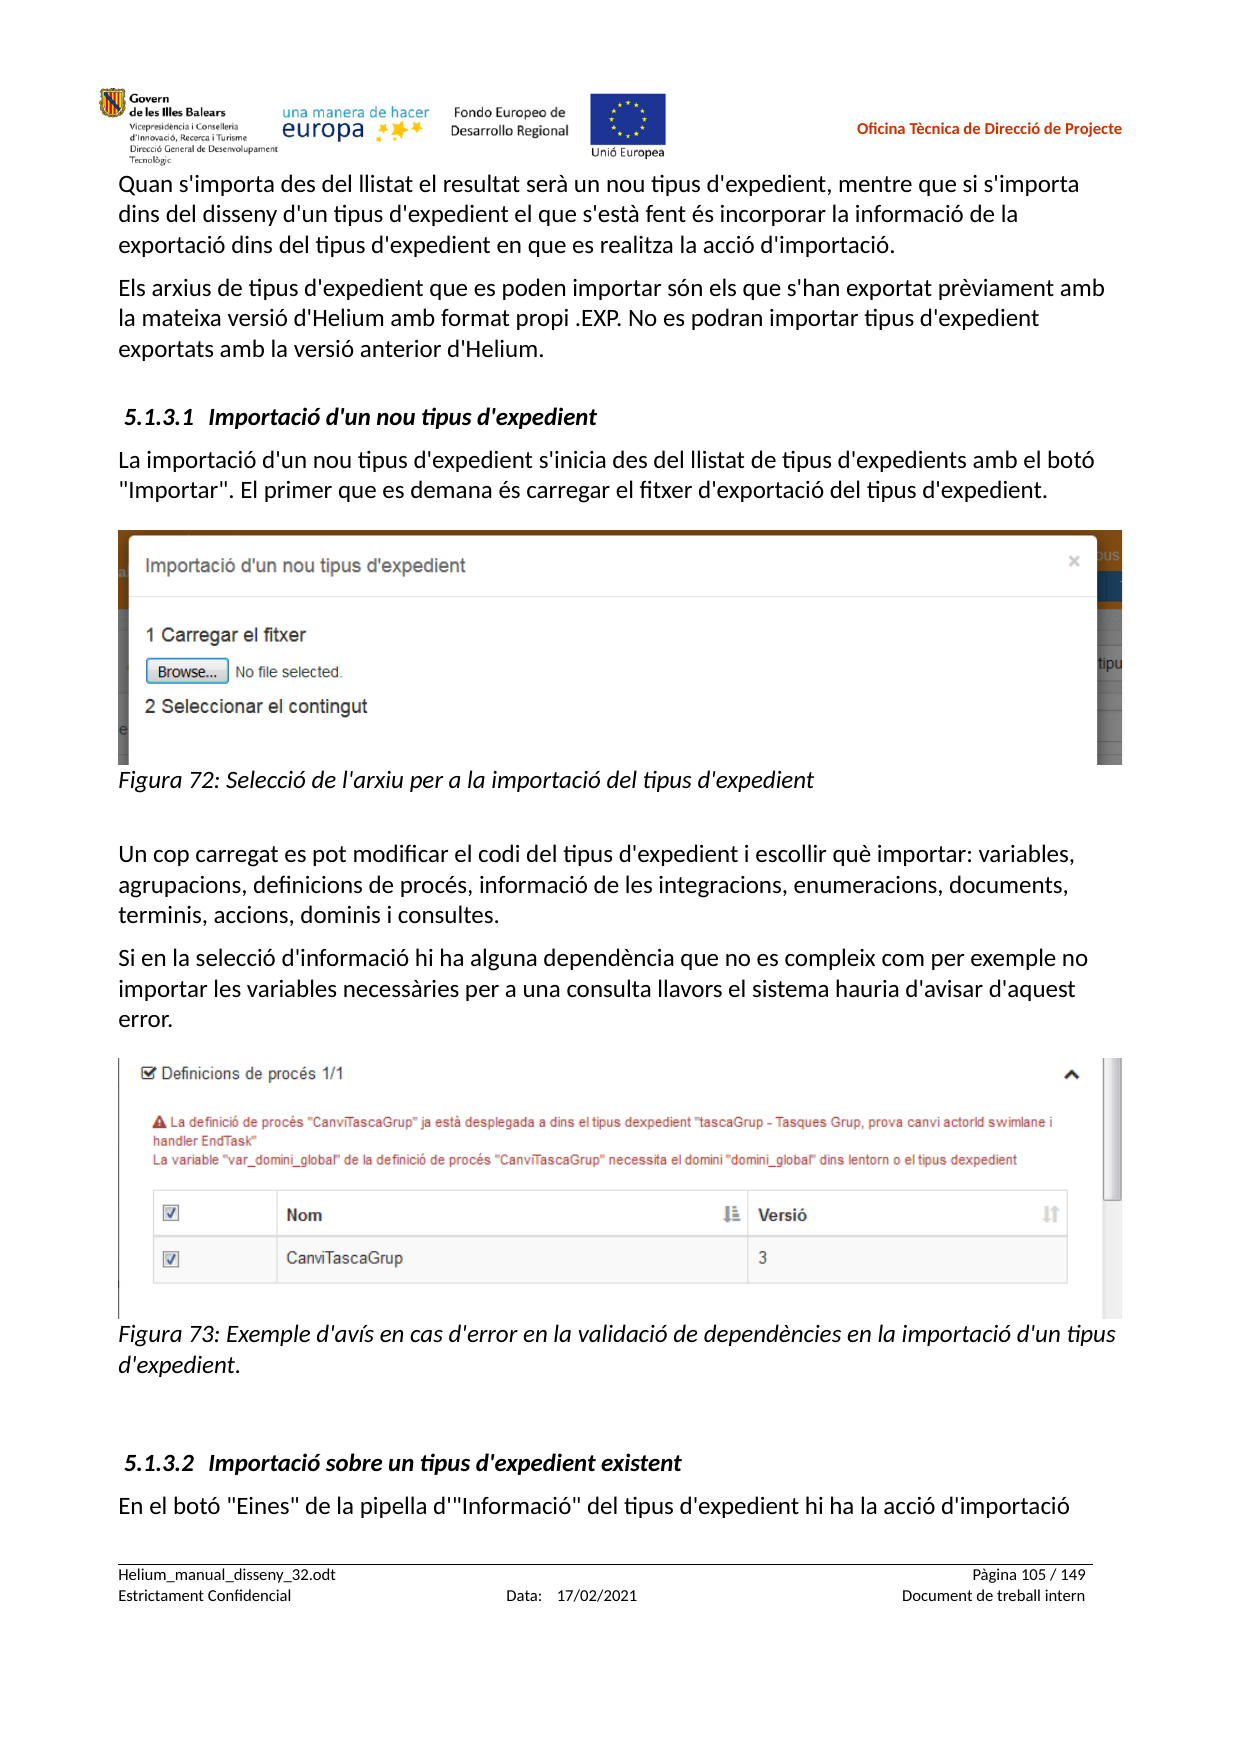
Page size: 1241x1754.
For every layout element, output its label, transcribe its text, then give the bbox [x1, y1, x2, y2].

text En el botó "Eines" de la pipella d'"Informació" del tipus d'expedient hi ha la acció d'importació [118, 1490, 1122, 1521]
text La importació d'un nou tipus d'expedient s'inicia des del llistat de tipus d'expedients amb el botó "Importar". El primer que es demana és carregar el fitxer d'exportació del tipus d'expedient. [118, 444, 1122, 505]
text Quan s'importa des del llistat el resultat serà un nou tipus d'expedient, mentre que si s'importa dins del disseny d'un tipus d'expedient el que s'està fent és incorporar la informació de la exportació dins del tipus d'expedient en que es realitza la acció d'importació. [118, 168, 1122, 259]
picture [118, 1058, 1123, 1319]
text Figura 72: Selecció de l'arxiu per a la importació del tipus d'expedient [118, 765, 1122, 795]
text Un cop carregat es pot modificar el codi del tipus d'expedient i escollir què importar: variables, agrupacions, definicions de procés, informació de les integracions, enumeracions, documents, terminis, accions, dominis i consultes. [118, 838, 1122, 930]
picture [118, 530, 1123, 765]
text Els arxius de tipus d'expedient que es poden importar són els que s'han exportat prèviament amb la mateixa versió d'Helium amb format propi .EXP. No es podran importar tipus d'expedient exportats amb la versió anterior d'Helium. [118, 272, 1122, 363]
picture [99, 87, 668, 166]
subtitle Importació d'un nou tipus d'expedient [118, 401, 1122, 431]
text Figura 73: Exemple d'avís en cas d'error en la validació de dependències en la importació d'un tipus d'expedient. [118, 1319, 1122, 1379]
text Si en la selecció d'informació hi ha alguna dependència que no es compleix com per exemple no importar les variables necessàries per a una consulta llavors el sistema hauria d'avisar d'aquest error. [118, 942, 1122, 1034]
subtitle Importació sobre un tipus d'expedient existent [118, 1447, 1122, 1478]
